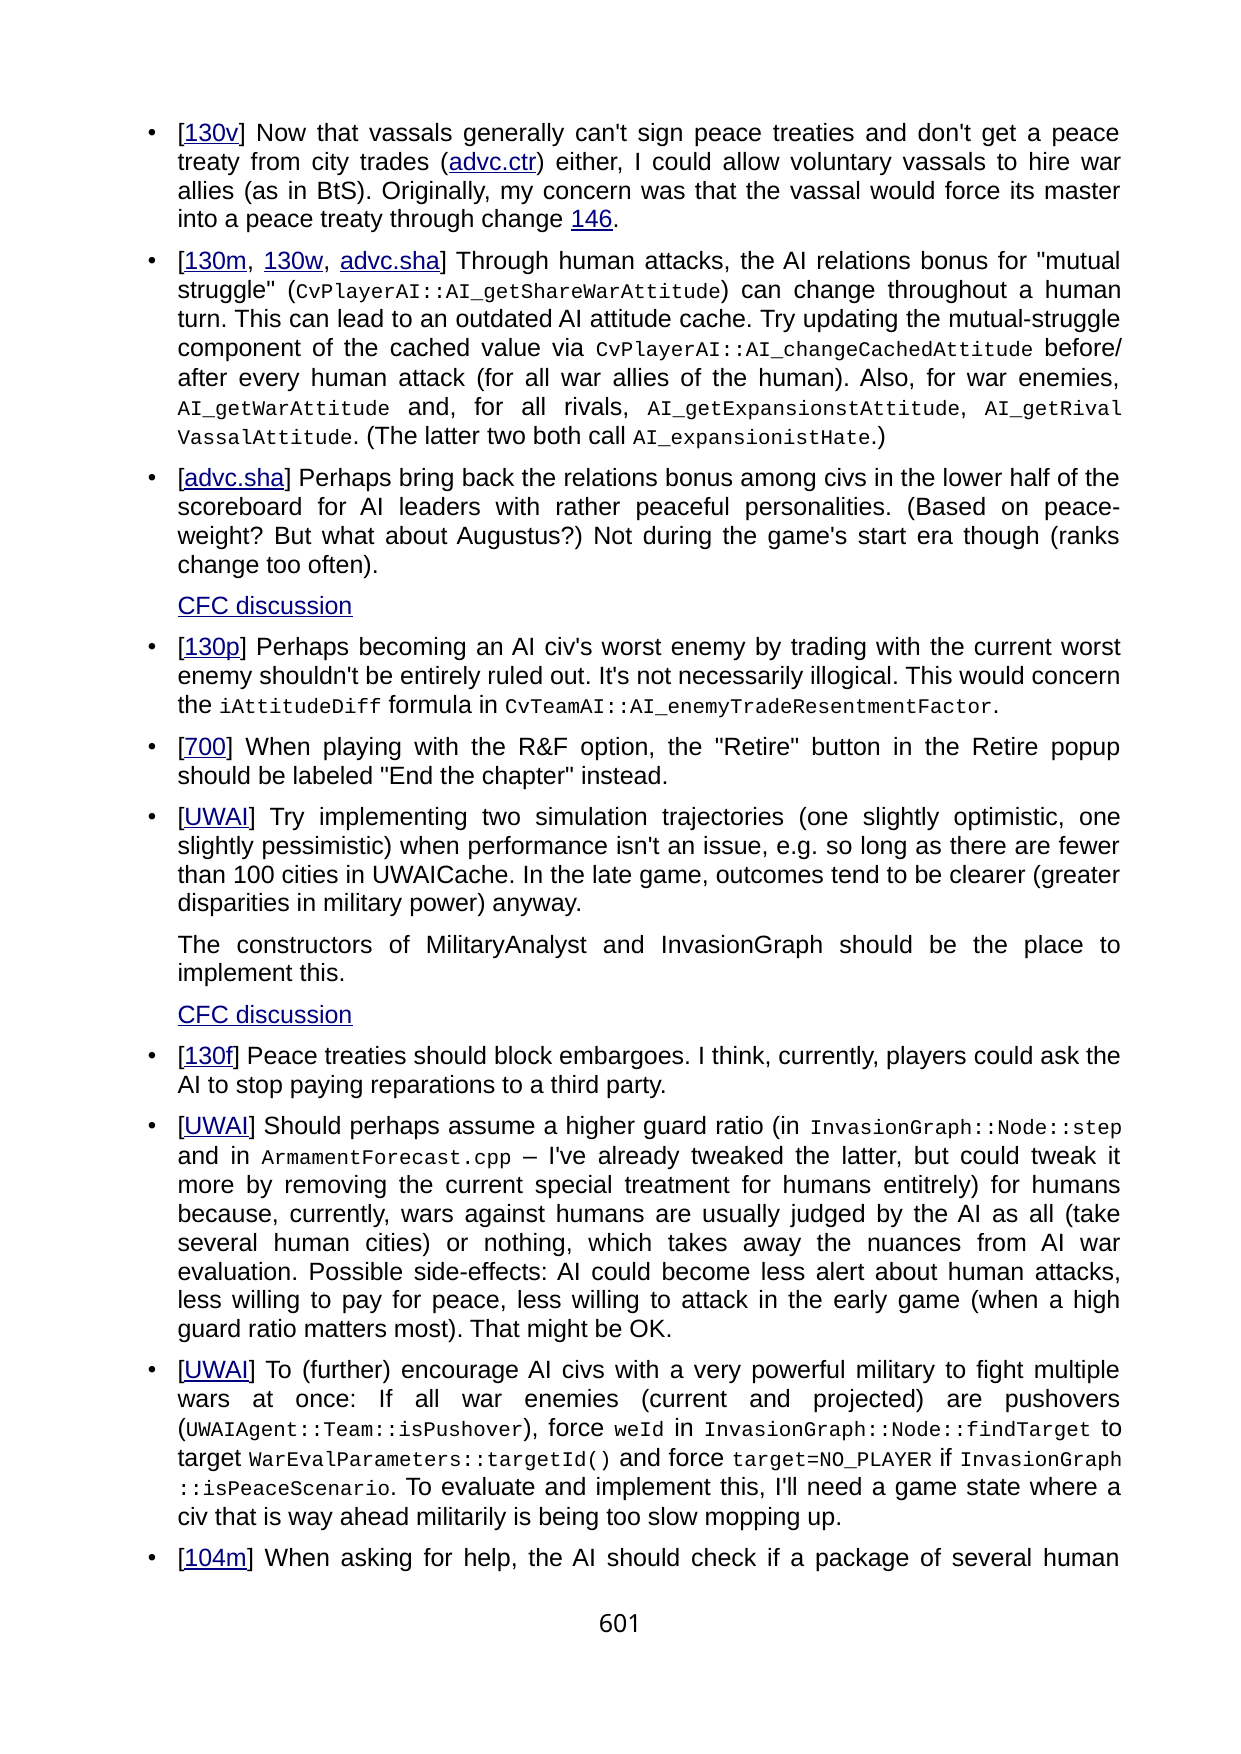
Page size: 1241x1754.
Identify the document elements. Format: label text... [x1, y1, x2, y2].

list CFC discussion [148, 591, 1122, 620]
list [700] When playing with the R&F option, the "Retire" button in the Retire popup should be labeled "End the chapter" instead. [148, 732, 1122, 789]
list [130v] Now that vassals generally can't sign peace treaties and don't get a peace treaty from city trades (advc.ctr) either, I could allow voluntary vassals to hire war allies (as in BtS). Originally, my concern was that the vassal would force its master into a peace treaty through change 146. [148, 118, 1122, 233]
list The constructors of MilitaryAnalyst and InvasionGraph should be the place to implement this. [148, 930, 1122, 987]
list [104m] When asking for help, the AI should check if a package of several human [148, 1543, 1122, 1572]
list CFC discussion [148, 1000, 1122, 1028]
list [130p] Perhaps becoming an AI civ's worst enemy by trading with the current worst enemy shouldn't be entirely ruled out. It's not necessarily illogical. This would concern the iAttitudeDiff formula in CvTeamAI::AI_enemyTradeResentmentFactor. [148, 632, 1122, 719]
list [130m, 130w, advc.sha] Through human attacks, the AI relations bonus for "mutual struggle" (CvPlayerAI::AI_getShareWarAttitude) can change throughout a human turn. This can lead to an outdated AI attitude cache. Try updating the mutual-struggle component of the cached value via CvPlayerAI::AI_changeCachedAttitude before/ after every human attack (for all war allies of the human). Also, for war enemies, AI_getWarAttitude and, for all rivals, AI_getExpansionstAttitude, AI_getRival VassalAttitude. (The latter two both call AI_expansionistHate.) [148, 246, 1122, 451]
list [130f] Peace treaties should block embargoes. I think, currently, players could ask the AI to stop paying reparations to a third party. [148, 1041, 1122, 1098]
list [advc.sha] Perhaps bring back the relations bonus among civs in the lower half of the scoreboard for AI leaders with rather peaceful personalities. (Based on peace-weight? But what about Augustus?) Not during the game's start era though (ranks change too often). [148, 463, 1122, 578]
list [UWAI] Should perhaps assume a higher guard ratio (in InvasionGraph::Node::step and in ArmamentForecast.cpp – I've already tweaked the latter, but could tweak it more by removing the current special treatment for humans entitrely) for humans because, currently, wars against humans are usually judged by the AI as all (take several human cities) or nothing, which takes away the nuances from AI war evaluation. Possible side-effects: AI could become less alert about human attacks, less willing to pay for peace, less willing to attack in the early game (when a high guard ratio matters most). That might be OK. [148, 1111, 1122, 1343]
list [UWAI] Try implementing two simulation trajectories (one slightly optimistic, one slightly pessimistic) when performance isn't an issue, e.g. so long as there are fewer than 100 cities in UWAICache. In the late game, outcomes tend to be clearer (greater disparities in military power) anyway. [148, 802, 1122, 917]
list [UWAI] To (further) encourage AI civs with a very powerful military to fight multiple wars at once: If all war enemies (current and projected) are pushovers (UWAIAgent::Team::isPushover), force weId in InvasionGraph::Node::findTarget to target WarEvalParameters::targetId() and force target=NO_PLAYER if InvasionGraph ::isPeaceScenario. To evaluate and implement this, I'll need a game state where a civ that is way ahead militarily is being too slow mopping up. [148, 1355, 1122, 1531]
